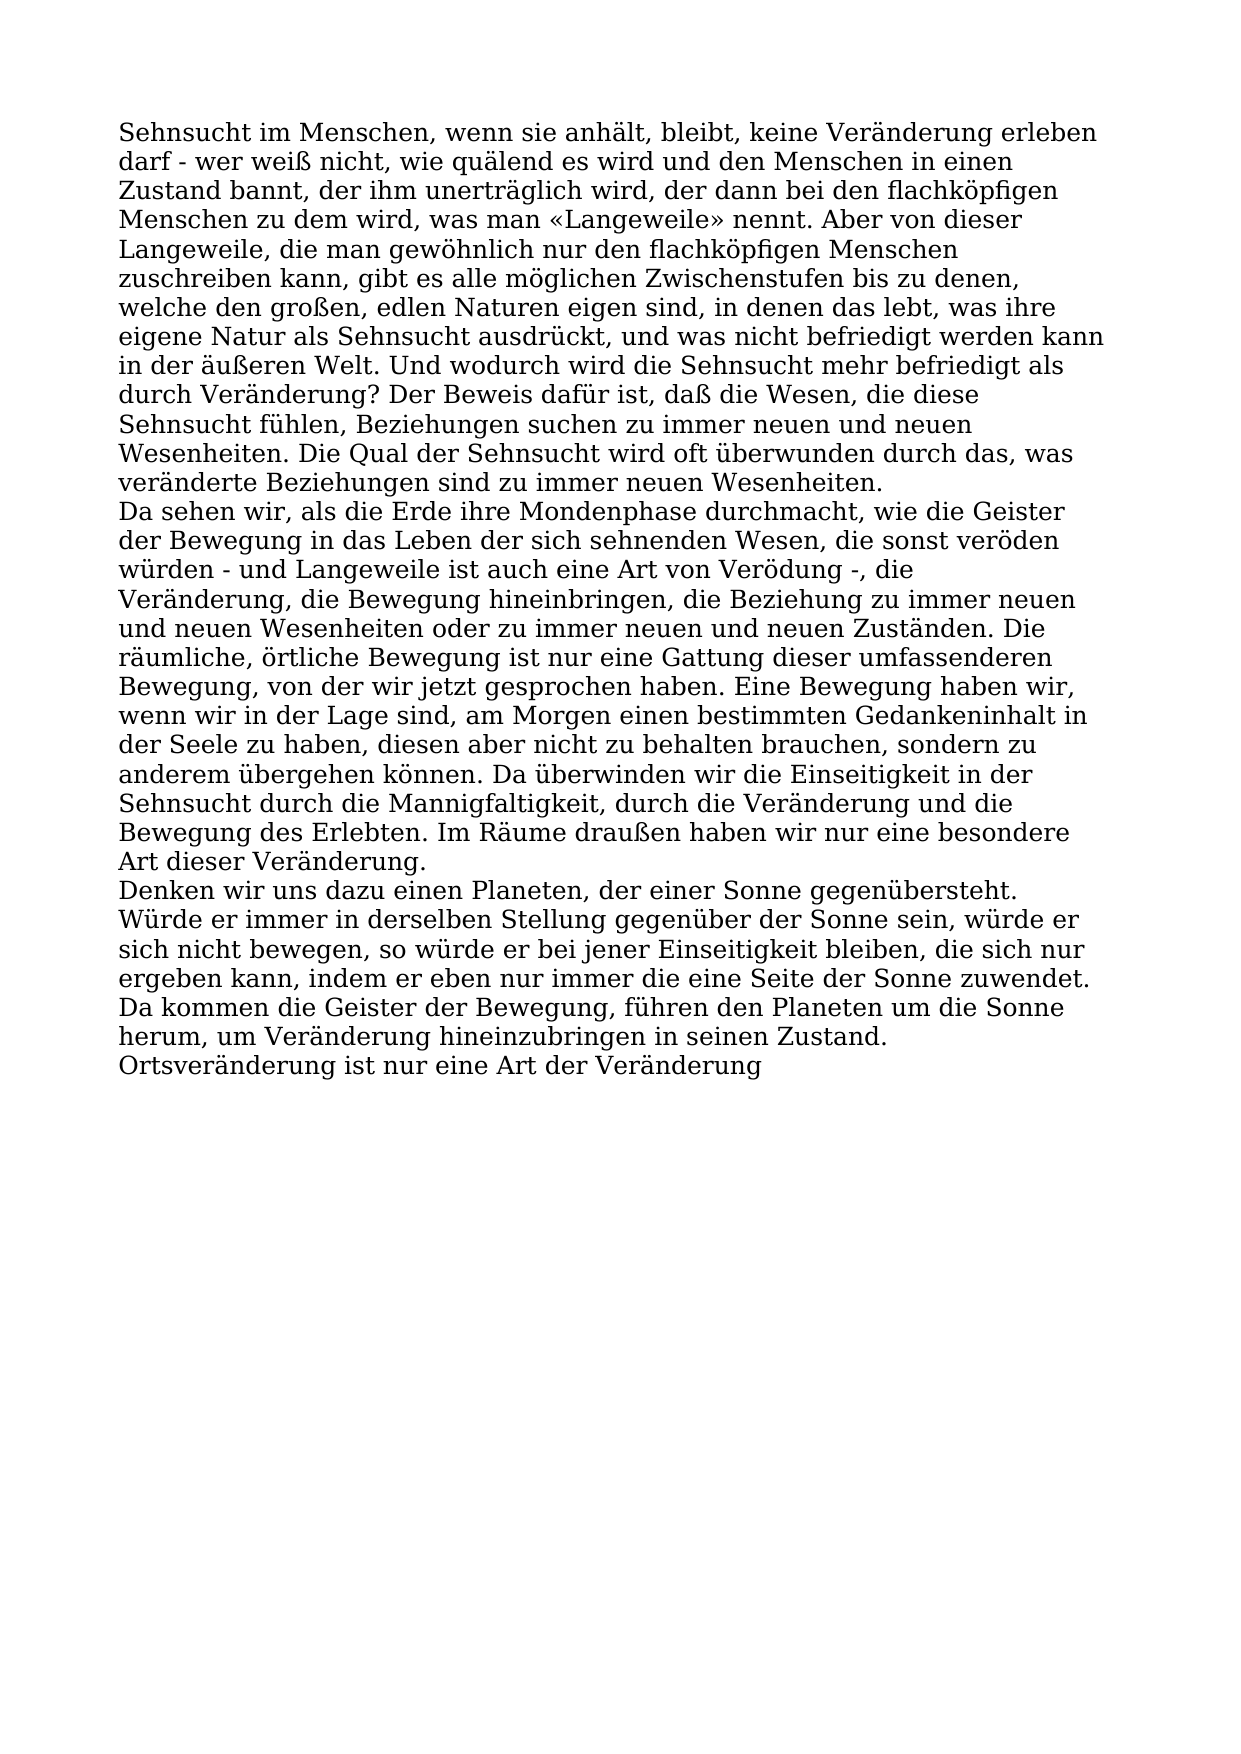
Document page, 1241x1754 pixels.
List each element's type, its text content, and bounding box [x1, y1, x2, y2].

text würden - und Langeweile ist auch eine Art von Verödung -, die [118, 556, 1122, 585]
text Da sehen wir, als die Erde ihre Mondenphase durchmacht, wie die Geister [118, 497, 1122, 526]
text der Bewegung in das Leben der sich sehnenden Wesen, die sonst veröden [118, 526, 1122, 556]
text durch Veränderung? Der Beweis dafür ist, daß die Wesen, die diese [118, 381, 1122, 410]
text Bewegung des Erlebten. Im Räume draußen haben wir nur eine besondere [118, 818, 1122, 847]
text Sehnsucht im Menschen, wenn sie anhält, bleibt, keine Veränderung erleben [118, 118, 1122, 147]
text räumliche, örtliche Bewegung ist nur eine Gattung dieser umfassenderen [118, 643, 1122, 672]
text und neuen Wesenheiten oder zu immer neuen und neuen Zuständen. Die [118, 614, 1122, 643]
text welche den großen, edlen Naturen eigen sind, in denen das lebt, was ihre [118, 293, 1122, 322]
text ergeben kann, indem er eben nur immer die eine Seite der Sonne zuwendet. [118, 964, 1122, 993]
text Sehnsucht fühlen, Beziehungen suchen zu immer neuen und neuen [118, 410, 1122, 439]
text wenn wir in der Lage sind, am Morgen einen bestimmten Gedankeninhalt in [118, 701, 1122, 731]
text darf - wer weiß nicht, wie quälend es wird und den Menschen in einen [118, 147, 1122, 176]
text Zustand bannt, der ihm unerträglich wird, der dann bei den flachköpfigen [118, 176, 1122, 206]
text Sehnsucht durch die Mannigfaltigkeit, durch die Veränderung und die [118, 789, 1122, 818]
text sich nicht bewegen, so würde er bei jener Einseitigkeit bleiben, die sich nur [118, 935, 1122, 964]
text Langeweile, die man gewöhnlich nur den flachköpfigen Menschen [118, 235, 1122, 264]
text Bewegung, von der wir jetzt gesprochen haben. Eine Bewegung haben wir, [118, 672, 1122, 701]
text Ortsveränderung ist nur eine Art der Veränderung [118, 1051, 1122, 1081]
text der Seele zu haben, diesen aber nicht zu behalten brauchen, sondern zu [118, 731, 1122, 760]
text Denken wir uns dazu einen Planeten, der einer Sonne gegenübersteht. [118, 876, 1122, 906]
text anderem übergehen können. Da überwinden wir die Einseitigkeit in der [118, 760, 1122, 789]
text Art dieser Veränderung. [118, 847, 1122, 876]
text Wesenheiten. Die Qual der Sehnsucht wird oft überwunden durch das, was [118, 439, 1122, 468]
text veränderte Beziehungen sind zu immer neuen Wesenheiten. [118, 468, 1122, 497]
text Würde er immer in derselben Stellung gegenüber der Sonne sein, würde er [118, 906, 1122, 935]
text eigene Natur als Sehnsucht ausdrückt, und was nicht befriedigt werden kann [118, 322, 1122, 351]
text Da kommen die Geister der Bewegung, führen den Planeten um die Sonne [118, 993, 1122, 1022]
text zuschreiben kann, gibt es alle möglichen Zwischenstufen bis zu denen, [118, 264, 1122, 293]
text herum, um Veränderung hineinzubringen in seinen Zustand. [118, 1022, 1122, 1051]
text in der äußeren Welt. Und wodurch wird die Sehnsucht mehr befriedigt als [118, 351, 1122, 381]
text Veränderung, die Bewegung hineinbringen, die Beziehung zu immer neuen [118, 585, 1122, 614]
text Menschen zu dem wird, was man «Langeweile» nennt. Aber von dieser [118, 206, 1122, 235]
